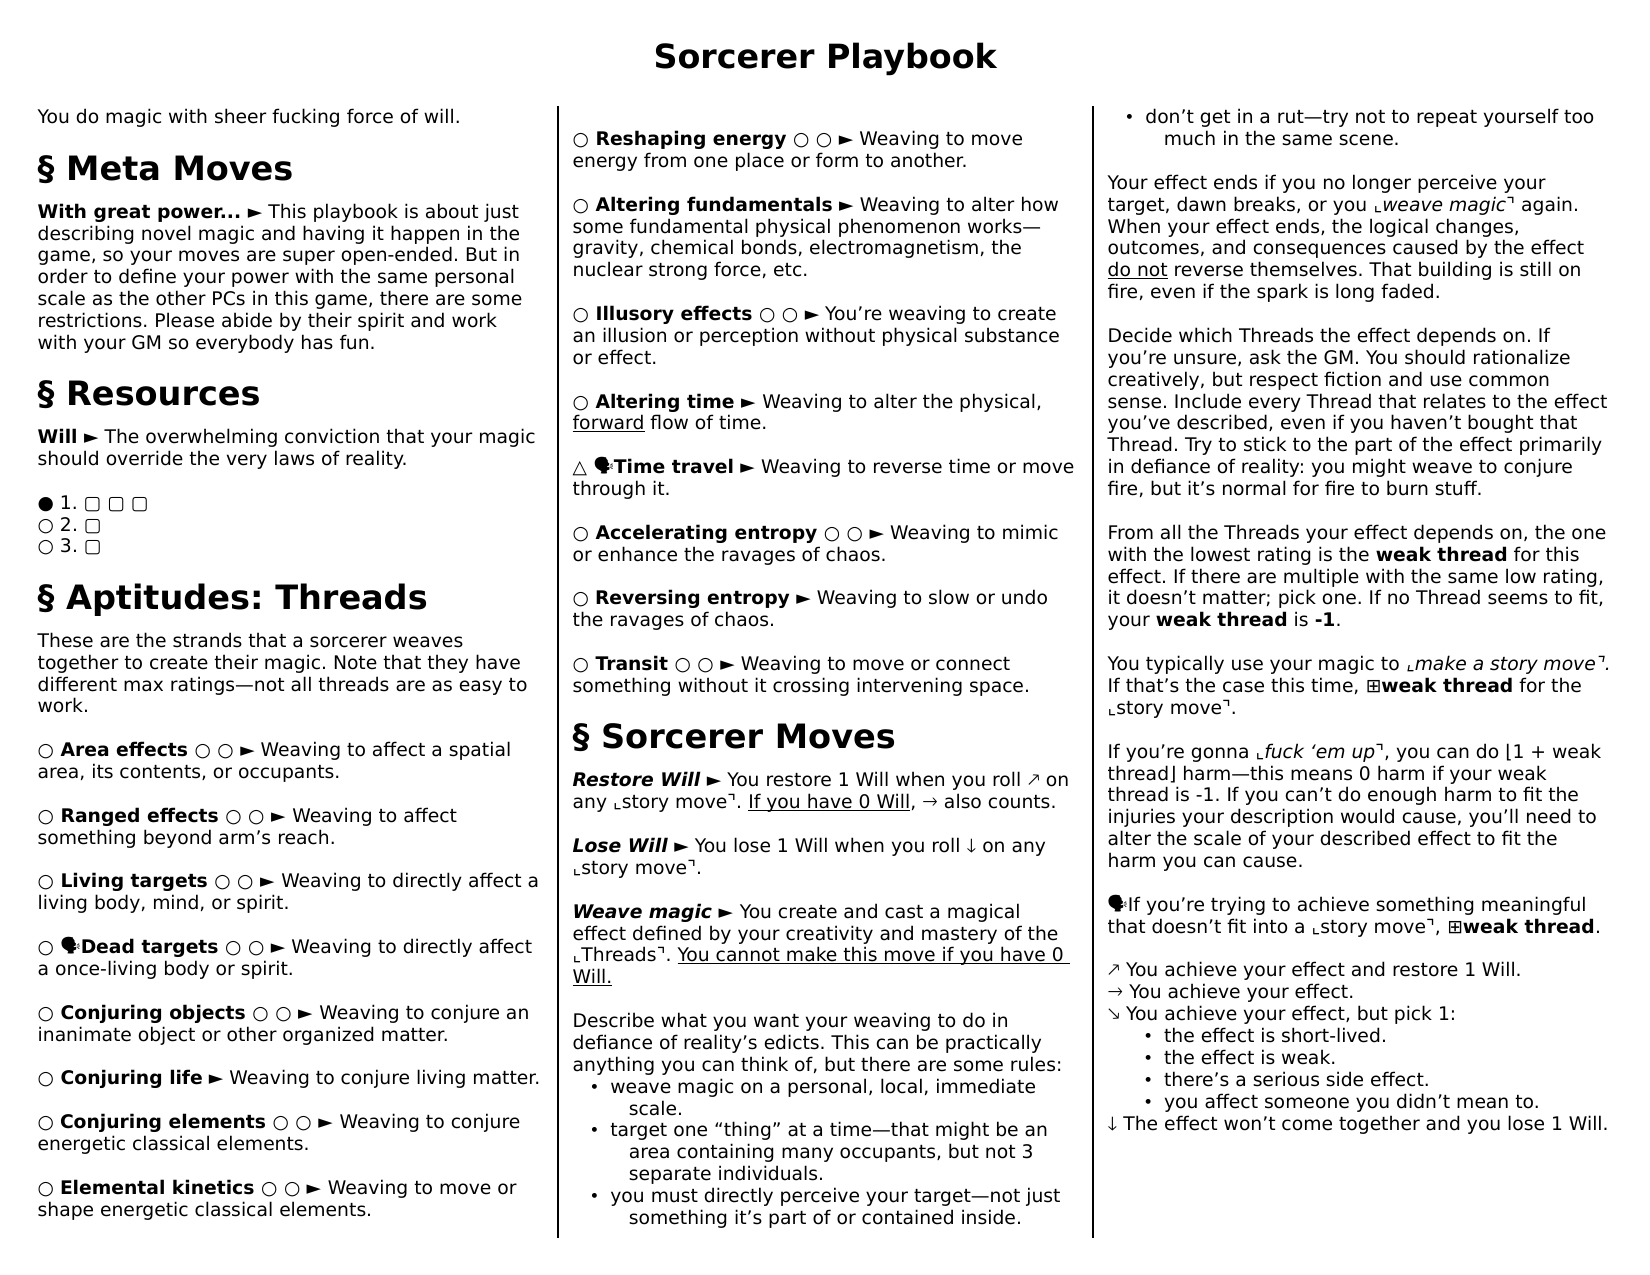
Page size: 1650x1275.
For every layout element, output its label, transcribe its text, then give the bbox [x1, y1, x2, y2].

text ○ 🗣Dead targets ○ ○ ► Weaving to directly affect a once-living body or spirit. [37, 936, 542, 980]
text ○ Conjuring objects ○ ○ ► Weaving to conjure an inanimate object or other organized matter. [37, 1002, 542, 1045]
text 🡓 The effect won’t come together and you lose 1 Will. [1107, 1113, 1612, 1134]
subtitle § Aptitudes: Threads [37, 578, 542, 617]
text Restore Will ► You restore 1 Will when you roll 🡕 on any ⌞story move⌝. If you have 0 Will, 🡒 also counts. [572, 769, 1077, 813]
list target one “thing” at a time—that might be an area containing many occupants, but not 3 separate individuals. [591, 1119, 1077, 1185]
list the effect is short-lived. [1145, 1025, 1612, 1047]
text ○ Accelerating entropy ○ ○ ► Weaving to mimic or enhance the ravages of chaos. [572, 522, 1077, 566]
text You do magic with sheer fucking force of will. [37, 106, 542, 128]
subtitle § Sorcerer Moves [572, 718, 1077, 757]
text ○ 3. ▢ [37, 536, 542, 557]
text Decide which Threads the effect depends on. If you’re unsure, ask the GM. You should rationalize creatively, but respect fiction and use common sense. Include every Thread that relates to the effect you’ve described, even if you haven’t bought that Thread. Try to stick to the part of the effect primarily in defiance of reality: you might weave to conjure fire, but it’s normal for fire to burn stuff. [1107, 325, 1612, 500]
text ○ Conjuring elements ○ ○ ► Weaving to conjure energetic classical elements. [37, 1111, 542, 1155]
text ○ Transit ○ ○ ► Weaving to move or connect something without it crossing intervening space. [572, 653, 1077, 697]
text ○ Altering fundamentals ► Weaving to alter how some fundamental physical phenomenon works—gravity, chemical bonds, electromagnetism, the nuclear strong force, etc. [572, 194, 1077, 281]
text ○ Living targets ○ ○ ► Weaving to directly affect a living body, mind, or spirit. [37, 870, 542, 914]
text Lose Will ► You lose 1 Will when you roll 🡓 on any ⌞story move⌝. [572, 835, 1077, 879]
text Will ► The overwhelming conviction that your magic should override the very laws of reality. [37, 426, 542, 470]
text From all the Threads your effect depends on, the one with the lowest rating is the weak thread for this effect. If there are multiple with the same low rating, it doesn’t matter; pick one. If no Thread seems to fit, your weak thread is -1. [1107, 522, 1612, 631]
list you must directly perceive your target—not just something it’s part of or contained inside. [591, 1185, 1077, 1229]
text 🡕 You achieve your effect and restore 1 Will. [1107, 959, 1612, 981]
text ○ Ranged effects ○ ○ ► Weaving to affect something beyond arm’s reach. [37, 805, 542, 848]
text ○ Reversing entropy ► Weaving to slow or undo the ravages of chaos. [572, 588, 1077, 631]
text You typically use your magic to ⌞make a story move⌝. If that’s the case this time, ⊞weak thread for the ⌞story move⌝. [1107, 653, 1612, 719]
text ○ 2. ▢ [37, 514, 542, 536]
list don’t get in a rut—try not to repeat yourself too much in the same scene. [1126, 106, 1612, 150]
text If you’re gonna ⌞fuck ‘em up⌝, you can do ⌊1 + weak thread⌋ harm—this means 0 harm if your weak thread is -1. If you can’t do enough harm to fit the injuries your description would cause, you’ll need to alter the scale of your described effect to fit the harm you can cause. [1107, 741, 1612, 872]
text 🡖 You achieve your effect, but pick 1: [1107, 1003, 1612, 1025]
list weave magic on a personal, local, immediate scale. [591, 1076, 1077, 1119]
text With great power... ► This playbook is about just describing novel magic and having it happen in the game, so your moves are super open-ended. But in order to define your power with the same personal scale as the other PCs in this game, there are some restrictions. Please abide by their spirit and work with your GM so everybody has fun. [37, 201, 542, 354]
list you affect someone you didn’t mean to. [1145, 1091, 1612, 1113]
text Describe what you want your weaving to do in defiance of reality’s edicts. This can be practically anything you can think of, but there are some rules: [572, 1010, 1077, 1076]
text ○ Elemental kinetics ○ ○ ► Weaving to move or shape energetic classical elements. [37, 1177, 542, 1220]
text △ 🗣Time travel ► Weaving to reverse time or move through it. [572, 456, 1077, 500]
text Weave magic ► You create and cast a magical effect defined by your creativity and mastery of the ⌞Threads⌝. You cannot make this move if you have 0 Will. [572, 901, 1077, 988]
text 🡒 You achieve your effect. [1107, 981, 1612, 1003]
text Your effect ends if you no longer perceive your target, dawn breaks, or you ⌞weave magic⌝ again. When your effect ends, the logical changes, outcomes, and consequences caused by the effect do not reverse themselves. That building is still on fire, even if the spark is long faded. [1107, 172, 1612, 303]
list the effect is weak. [1145, 1047, 1612, 1069]
text ○ Conjuring life ► Weaving to conjure living matter. [37, 1067, 542, 1089]
text These are the strands that a sorcerer weaves together to create their magic. Note that they have different max ratings—not all threads are as easy to work. [37, 630, 542, 717]
subtitle § Resources [37, 374, 542, 414]
text ○ Reshaping energy ○ ○ ► Weaving to move energy from one place or form to another. [572, 128, 1077, 172]
list there’s a serious side effect. [1145, 1069, 1612, 1091]
text 🗣If you’re trying to achieve something meaningful that doesn’t fit into a ⌞story move⌝, ⊞weak thread. [1107, 894, 1612, 938]
text ○ Area effects ○ ○ ► Weaving to affect a spatial area, its contents, or occupants. [37, 739, 542, 783]
text ○ Altering time ► Weaving to alter the physical, forward flow of time. [572, 391, 1077, 434]
text ● 1. ▢ ▢ ▢ [37, 492, 542, 514]
subtitle § Meta Moves [37, 149, 542, 188]
text ○ Illusory effects ○ ○ ► You’re weaving to create an illusion or perception without physical substance or effect. [572, 303, 1077, 369]
